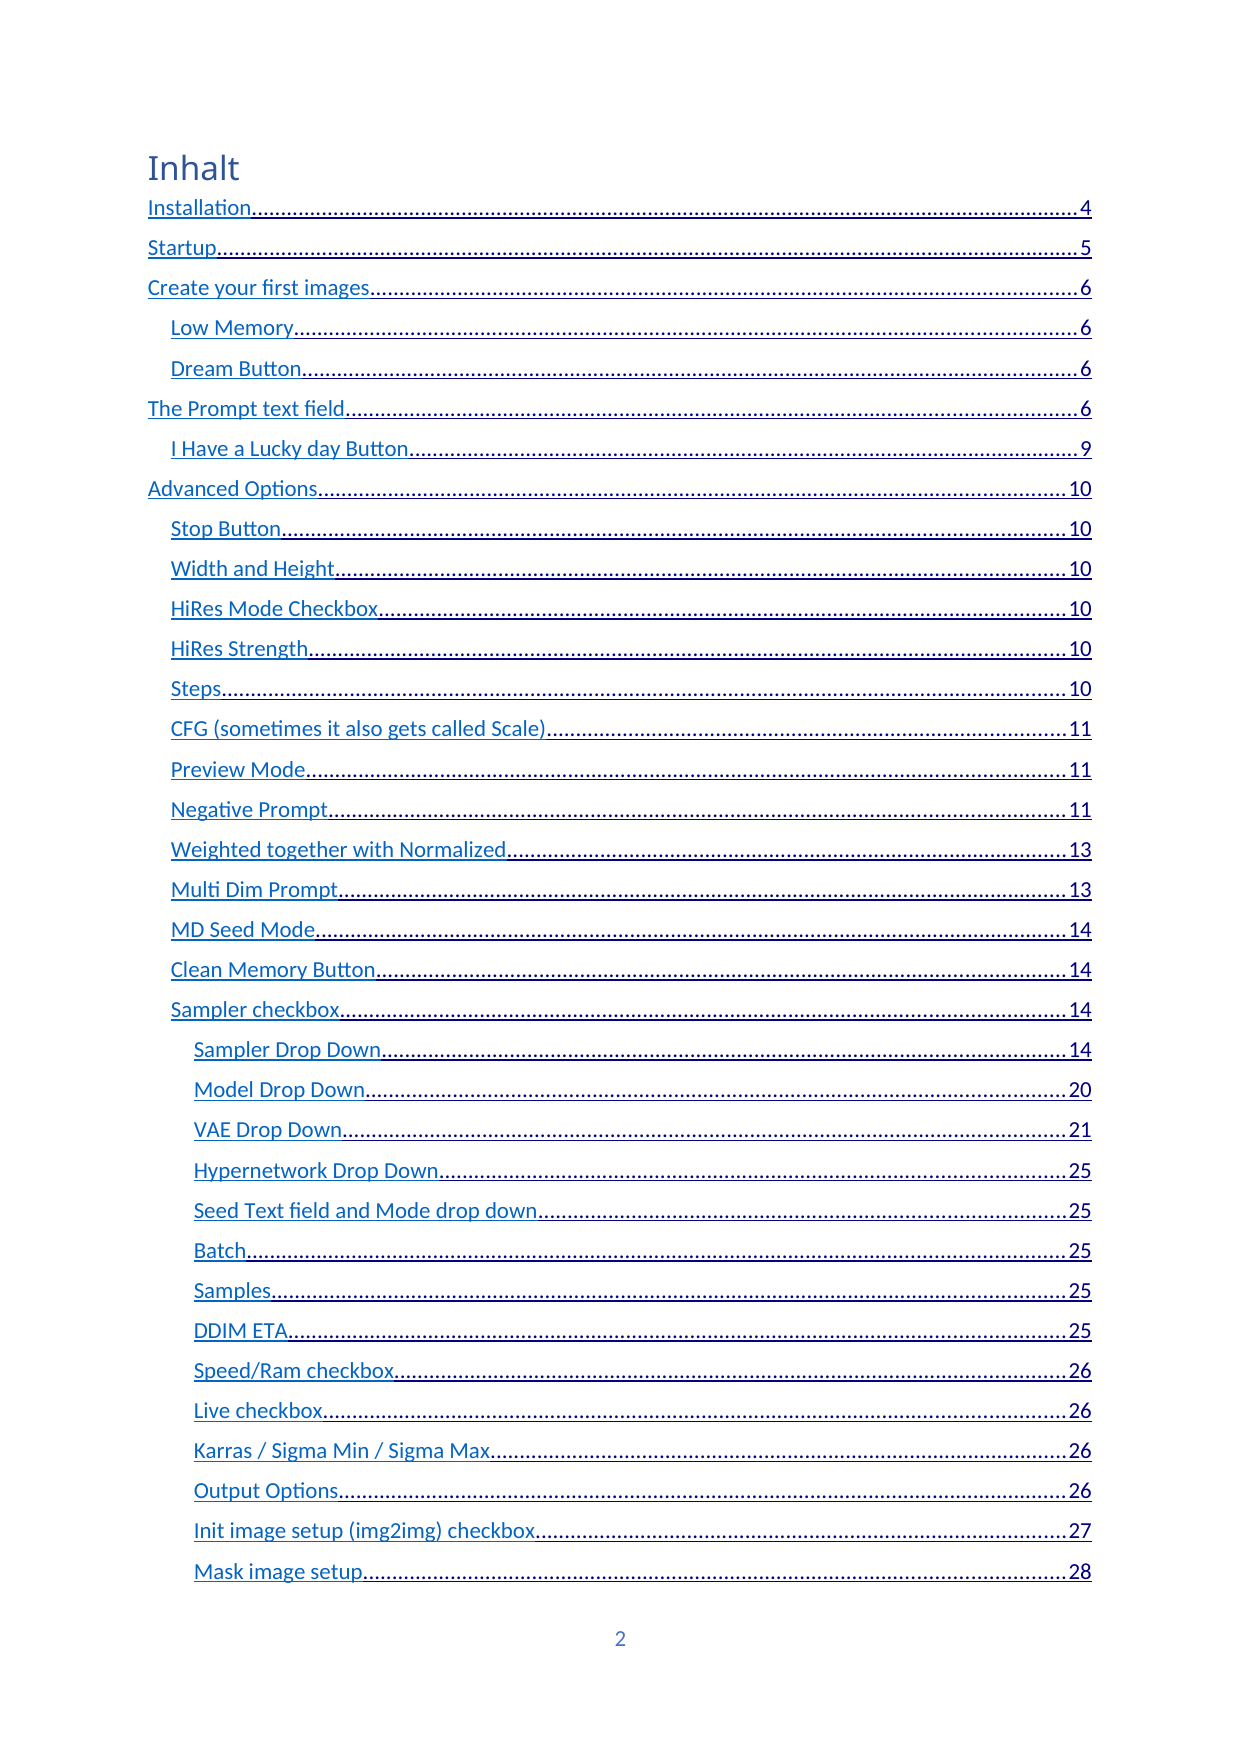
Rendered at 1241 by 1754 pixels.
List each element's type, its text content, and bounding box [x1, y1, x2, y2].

text MD Seed Mode 14 [171, 915, 1093, 943]
text Dream Button 6 [171, 354, 1093, 382]
text Model Drop Down 20 [193, 1076, 1093, 1103]
text Output Options 26 [193, 1477, 1093, 1504]
text Inhalt [148, 145, 1093, 191]
text Create your first images 6 [148, 273, 1093, 301]
text Steps 10 [171, 674, 1093, 702]
text Hypernetwork Drop Down 25 [193, 1156, 1093, 1184]
text I Have a Lucky day Button 9 [171, 434, 1093, 462]
text Weighted together with Normalized 13 [171, 835, 1093, 863]
text DDIM ETA 25 [193, 1316, 1093, 1344]
text HiRes Mode Checkbox 10 [171, 594, 1093, 622]
text Sampler Drop Down 14 [193, 1035, 1093, 1063]
text HiRes Strength 10 [171, 634, 1093, 662]
text Karras / Sigma Min / Sigma Max 26 [193, 1436, 1093, 1464]
text Speed/Ram checkbox 26 [193, 1356, 1093, 1384]
text The Prompt text field 6 [148, 394, 1093, 422]
text Live checkbox 26 [193, 1396, 1093, 1424]
text Clean Memory Button 14 [171, 955, 1093, 983]
text Samples 25 [193, 1276, 1093, 1304]
text VAE Drop Down 21 [193, 1116, 1093, 1144]
text Seed Text field and Mode drop down 25 [193, 1196, 1093, 1224]
text Startup 5 [148, 233, 1093, 261]
text Width and Height 10 [171, 554, 1093, 582]
text Low Memory 6 [171, 313, 1093, 342]
text Advanced Options 10 [148, 474, 1093, 502]
text Negative Prompt 11 [171, 795, 1093, 823]
text Sampler checkbox 14 [171, 995, 1093, 1023]
text Multi Dim Prompt 13 [171, 875, 1093, 903]
text CFG (sometimes it also gets called Scale) 11 [171, 714, 1093, 743]
text Init image setup (img2img) checkbox 27 [193, 1517, 1093, 1545]
text Preview Mode 11 [171, 755, 1093, 783]
text Mask image setup 28 [193, 1557, 1093, 1585]
text Installation 4 [148, 193, 1093, 221]
text Batch 25 [193, 1236, 1093, 1264]
text Stop Button 10 [171, 514, 1093, 542]
